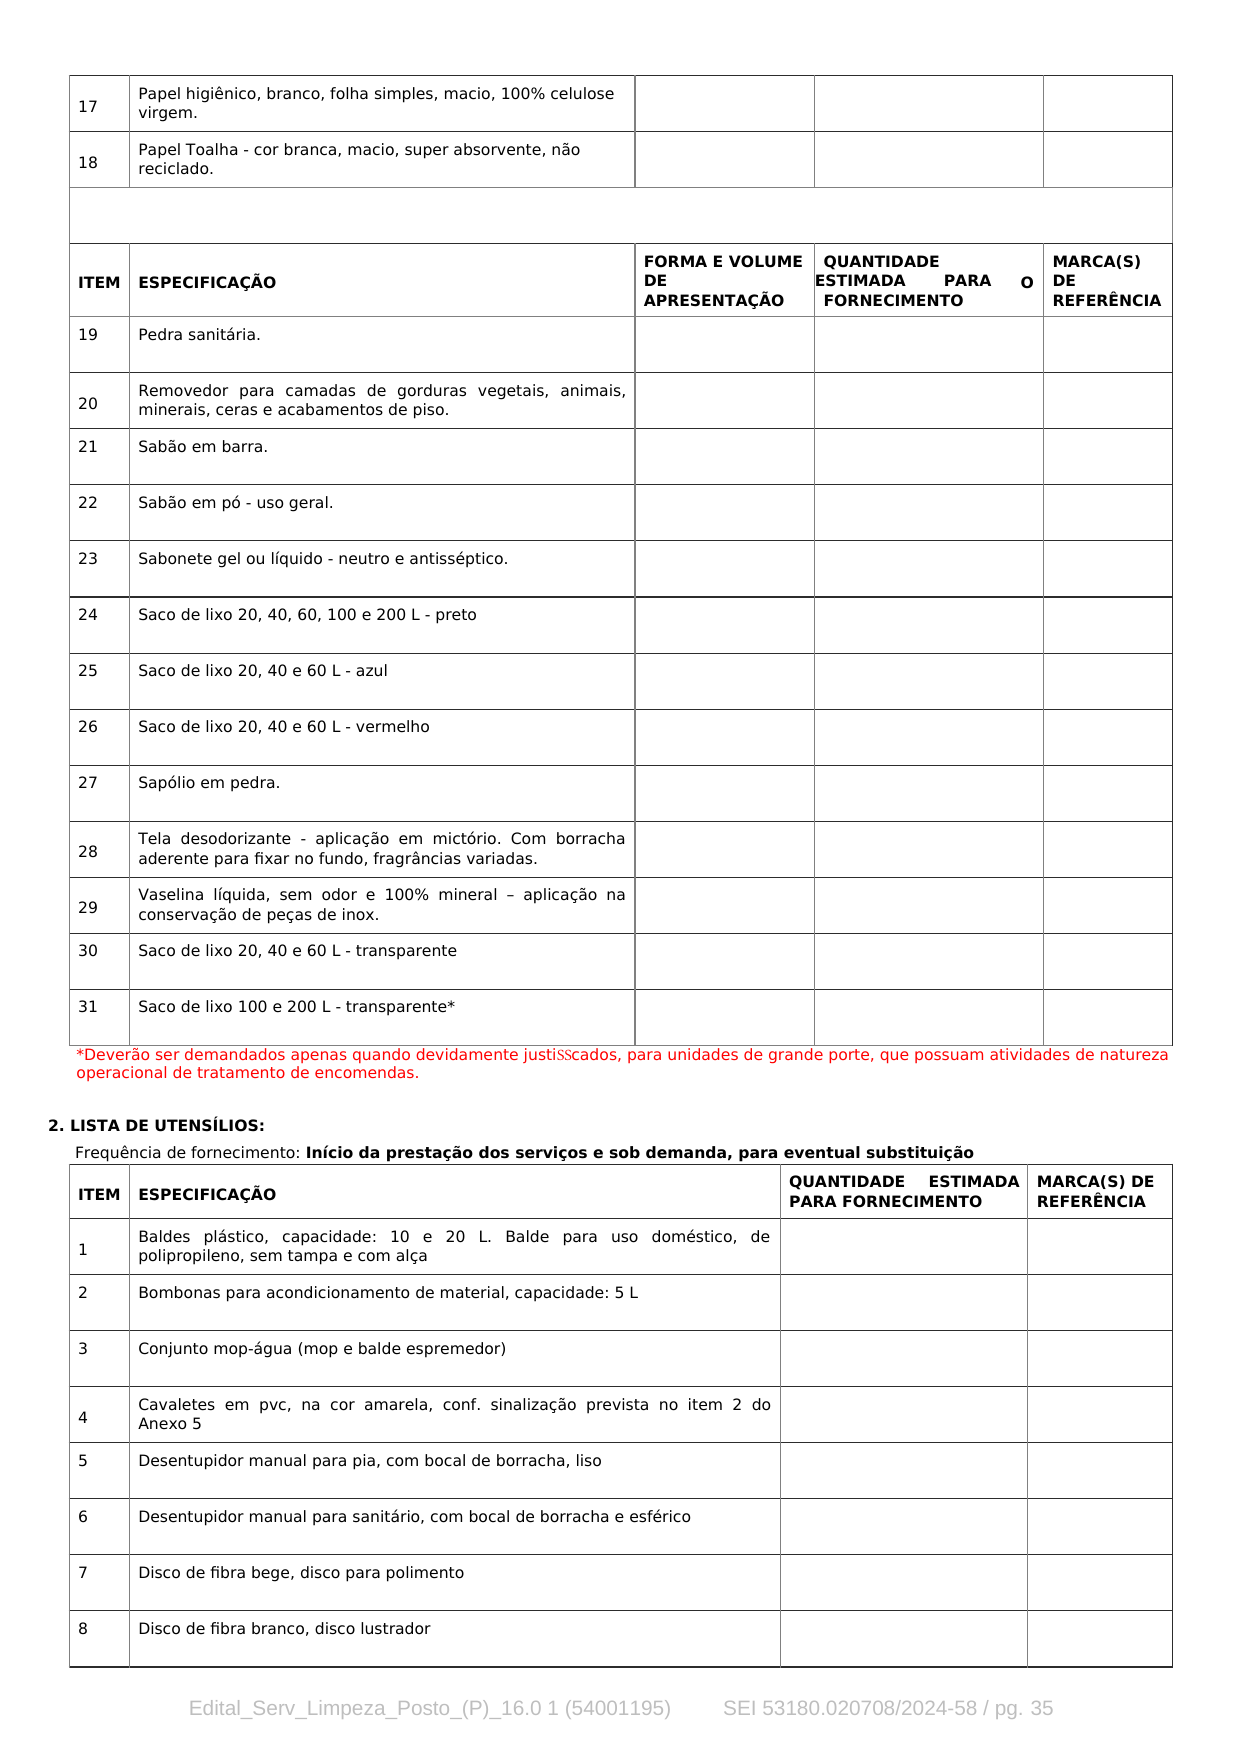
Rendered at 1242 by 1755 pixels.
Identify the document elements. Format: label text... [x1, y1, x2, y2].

table_cell 22 [70, 485, 129, 540]
table_cell [815, 710, 1020, 764]
table_cell 5 [70, 1443, 129, 1498]
table_cell [815, 934, 1020, 989]
table_cell [636, 373, 814, 428]
table_cell QUANTIDADE ESTIMADA PARA FORNECIMENTO [815, 244, 1020, 316]
table_cell [1044, 598, 1172, 652]
table_cell [1020, 188, 1172, 243]
table_cell [815, 317, 1020, 372]
table_cell 31 [70, 990, 129, 1045]
table_cell [1028, 1499, 1172, 1554]
table_cell [781, 1219, 1027, 1274]
table_cell [815, 822, 1020, 877]
table_cell [815, 878, 1020, 933]
table_header MARCA(S) DE REFERÊNCIA [1028, 1165, 1172, 1218]
table_cell [1044, 541, 1172, 596]
table_cell [815, 541, 1020, 596]
table_cell Sapólio em pedra. [130, 766, 634, 821]
table_cell 18 [70, 132, 129, 187]
table_cell 25 [70, 654, 129, 708]
table_cell [1028, 1611, 1172, 1666]
table_cell [1020, 878, 1043, 933]
table_cell Desentupidor manual para pia, com bocal de borracha, liso [130, 1443, 780, 1498]
table_cell [1028, 1331, 1172, 1386]
table_cell [815, 76, 1020, 131]
table_cell [1044, 373, 1172, 428]
list LISTA DE UTENSÍLIOS: [48, 1117, 1167, 1135]
table_cell [636, 934, 814, 989]
table_cell MARCA(S) DE REFERÊNCIA [1044, 244, 1172, 316]
table_header QUANTIDADE ESTIMADA PARA FORNECIMENTO [781, 1165, 1027, 1218]
table_cell 1 [70, 1219, 129, 1274]
table_cell 29 [70, 878, 129, 933]
table_header ESPECIFICAÇÃO [130, 1165, 780, 1218]
table_cell ITEM [70, 244, 129, 316]
table_cell [1044, 766, 1172, 821]
table_cell 30 [70, 934, 129, 989]
table_cell [815, 429, 1020, 484]
table_cell [1020, 598, 1043, 652]
table_cell [1044, 485, 1172, 540]
table_cell 17 [70, 76, 129, 131]
table_cell [1020, 76, 1043, 131]
table_cell [1044, 429, 1172, 484]
table_cell Saco de lixo 100 e 200 L - transparente* [130, 990, 634, 1045]
table_cell [1028, 1275, 1172, 1330]
table_cell [636, 710, 814, 764]
table_cell 19 [70, 317, 129, 372]
table_cell [636, 317, 814, 372]
table_cell [1020, 710, 1043, 764]
table_cell 2 [70, 1275, 129, 1330]
table_header ITEM [70, 1165, 129, 1218]
table_cell Saco de lixo 20, 40 e 60 L - vermelho [130, 710, 634, 764]
table_cell [781, 1331, 1027, 1386]
table_cell Papel Toalha - cor branca, macio, super absorvente, não reciclado. [130, 132, 634, 187]
table_cell 27 [70, 766, 129, 821]
table_cell [1044, 317, 1172, 372]
table_cell [636, 822, 814, 877]
table_cell Baldes plástico, capacidade: 10 e 20 L. Balde para uso doméstico, de polipropileno, sem tampa e com alça [130, 1219, 780, 1274]
table_cell [1044, 710, 1172, 764]
table_cell ESPECIFICAÇÃO [130, 244, 634, 316]
table_cell [636, 598, 814, 652]
table_cell [1028, 1219, 1172, 1274]
table_cell Saco de lixo 20, 40 e 60 L - transparente [130, 934, 634, 989]
table_cell [1044, 76, 1172, 131]
table_cell [1028, 1387, 1172, 1442]
text Frequência de fornecimento: Início da prestação dos serviços e sob demanda, para eventual substituição [75, 1144, 1167, 1162]
table_cell [815, 485, 1020, 540]
table_cell 4 [70, 1387, 129, 1442]
table_cell 21 [70, 429, 129, 484]
table_cell Tela desodorizante - aplicação em mictório. Com borracha aderente para fixar no fundo, fragrâncias variadas. [130, 822, 634, 877]
table_cell 26 [70, 710, 129, 764]
table_cell [1044, 132, 1172, 187]
table_cell [1028, 1443, 1172, 1498]
table_cell 6 [70, 1499, 129, 1554]
table_cell [1020, 373, 1043, 428]
table_cell Disco de fibra branco, disco lustrador [130, 1611, 780, 1666]
table_cell 24 [70, 598, 129, 652]
table_cell Saco de lixo 20, 40 e 60 L - azul [130, 654, 634, 708]
table_cell O [1020, 244, 1043, 316]
table_cell Vaselina líquida, sem odor e 100% mineral – aplicação na conservação de peças de inox. [130, 878, 634, 933]
table_cell [815, 766, 1020, 821]
table_cell [815, 598, 1020, 652]
table_cell Removedor para camadas de gorduras vegetais, animais, minerais, ceras e acabamentos de piso. [130, 373, 634, 428]
table_cell Bombonas para acondicionamento de material, capacidade: 5 L [130, 1275, 780, 1330]
table_cell [1020, 541, 1043, 596]
table_cell Conjunto mop-água (mop e balde espremedor) [130, 1331, 780, 1386]
table_cell 23 [70, 541, 129, 596]
table_cell Pedra sanitária. [130, 317, 634, 372]
table_cell [636, 429, 814, 484]
table_cell [1020, 766, 1043, 821]
table_cell [1020, 990, 1043, 1045]
table_cell [636, 541, 814, 596]
table_cell [781, 1275, 1027, 1330]
table_cell [815, 990, 1020, 1045]
table_cell [636, 990, 814, 1045]
table_cell Sabonete gel ou líquido - neutro e antisséptico. [130, 541, 634, 596]
table_cell Sabão em barra. [130, 429, 634, 484]
table_cell [781, 1555, 1027, 1610]
table_cell [815, 132, 1020, 187]
table_cell [781, 1443, 1027, 1498]
table_cell 8 [70, 1611, 129, 1666]
table_cell [636, 878, 814, 933]
table_cell [636, 132, 814, 187]
table_cell [636, 766, 814, 821]
table_cell [815, 654, 1020, 708]
table_cell [636, 654, 814, 708]
table_cell Desentupidor manual para sanitário, com bocal de borracha e esférico [130, 1499, 780, 1554]
table_cell [1020, 485, 1043, 540]
table_cell [70, 188, 1020, 243]
table_cell [1044, 878, 1172, 933]
table_cell [1028, 1555, 1172, 1610]
table_cell 28 [70, 822, 129, 877]
table_cell [1044, 654, 1172, 708]
table_cell Saco de lixo 20, 40, 60, 100 e 200 L - preto [130, 598, 634, 652]
table_cell Sabão em pó - uso geral. [130, 485, 634, 540]
table_cell Disco de fibra bege, disco para polimento [130, 1555, 780, 1610]
table_cell [781, 1387, 1027, 1442]
table_cell [1020, 132, 1043, 187]
table_cell FORMA E VOLUME DE APRESENTAÇÃO [636, 244, 814, 316]
table_cell 20 [70, 373, 129, 428]
table_cell [1020, 317, 1043, 372]
table_cell [636, 485, 814, 540]
table_cell Papel higiênico, branco, folha simples, macio, 100% celulose virgem. [130, 76, 634, 131]
table_cell [636, 76, 814, 131]
table_cell [1020, 934, 1043, 989]
table_cell 7 [70, 1555, 129, 1610]
table_cell [1044, 990, 1172, 1045]
table_cell [781, 1611, 1027, 1666]
table_cell [1044, 822, 1172, 877]
table_cell Cavaletes em pvc, na cor amarela, conf. sinalização prevista no item 2 do Anexo 5 [130, 1387, 780, 1442]
table_cell [1020, 822, 1043, 877]
table_cell [1044, 934, 1172, 989]
table_cell 3 [70, 1331, 129, 1386]
table_cell [815, 373, 1020, 428]
text *Deverão ser demandados apenas quando devidamente justicados, para unidades de grande porte, que possuam atividades de natureza operacional de tratamento de encomendas. [76, 1046, 1187, 1082]
table_cell [1020, 429, 1043, 484]
table_cell [1020, 654, 1043, 708]
table_cell [781, 1499, 1027, 1554]
